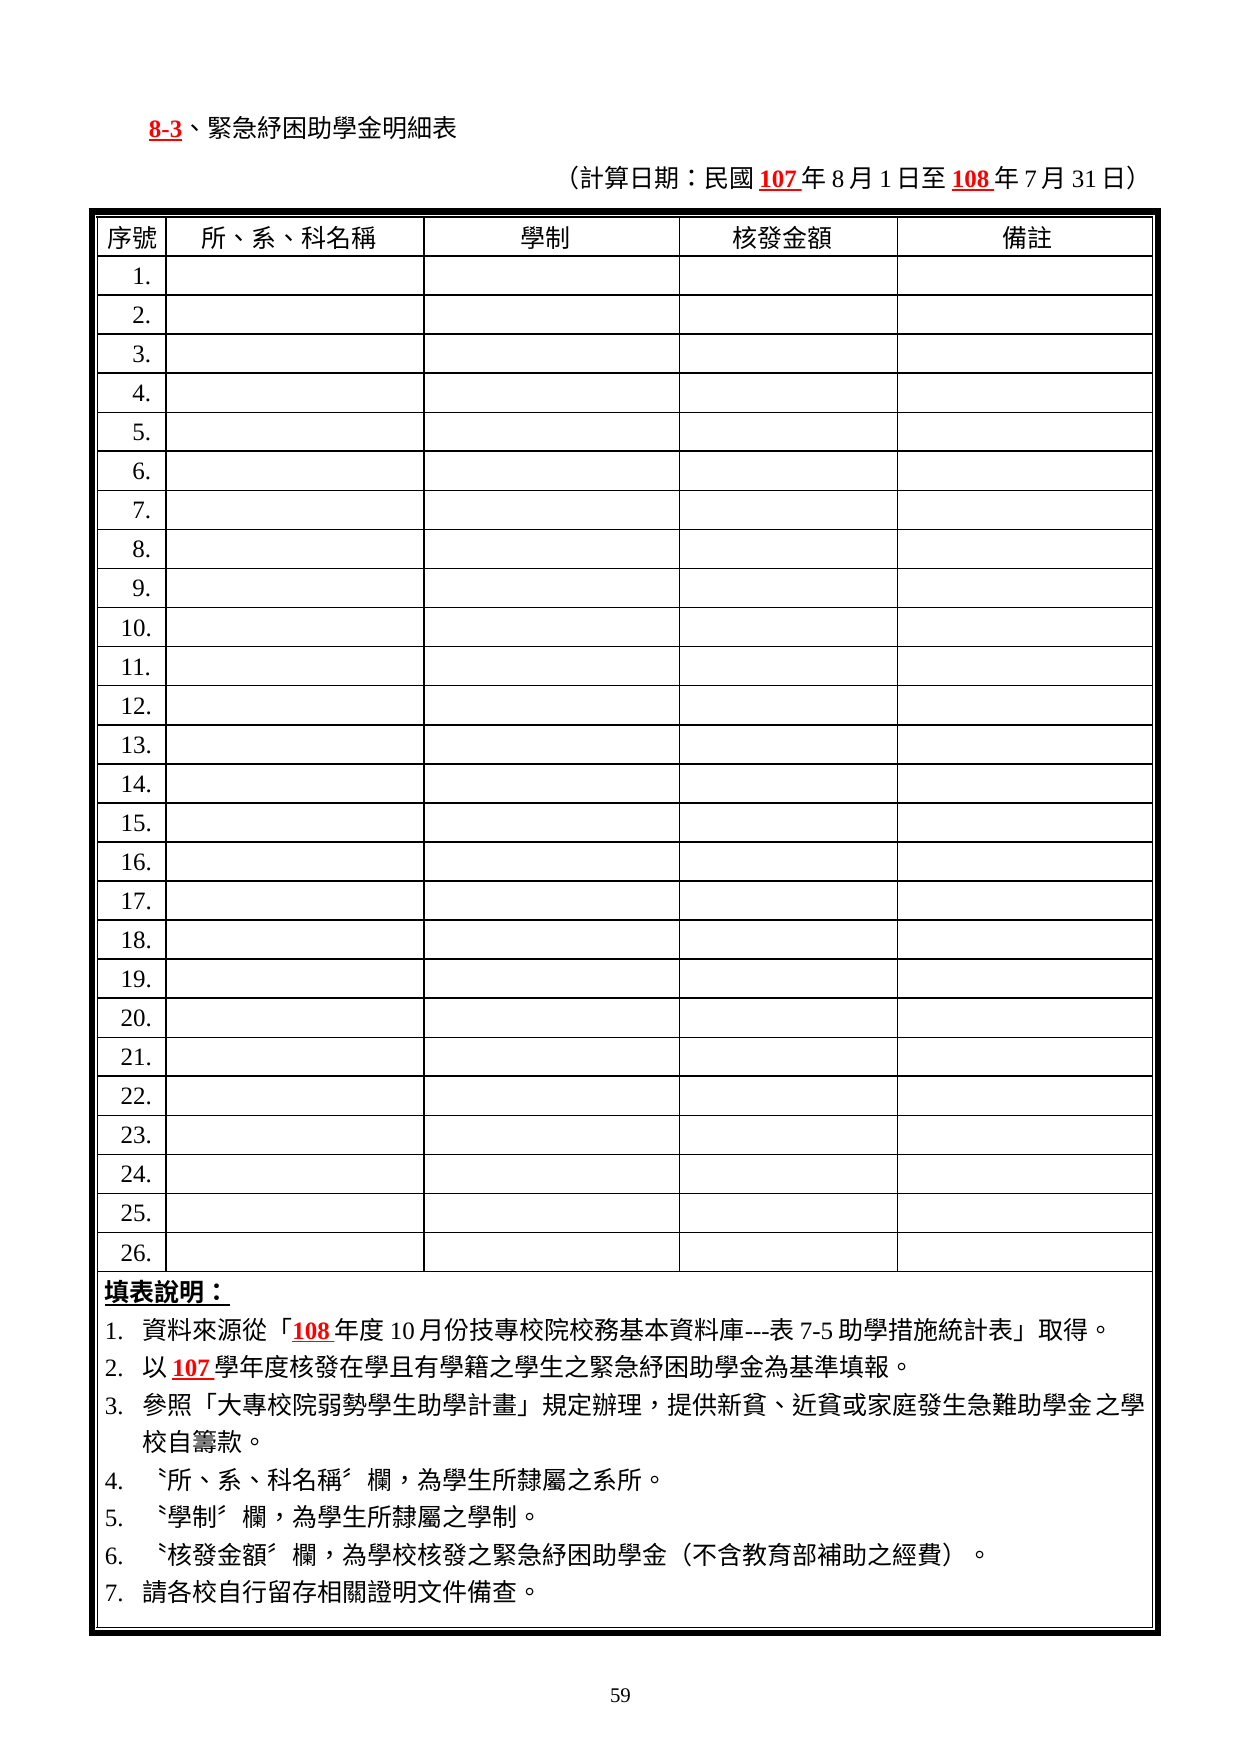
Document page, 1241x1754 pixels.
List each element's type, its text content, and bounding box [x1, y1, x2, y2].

table_cell [425, 765, 679, 802]
table_cell [680, 843, 897, 880]
table_cell 填表說明： 資料來源從「108年度10月份技專校院校務基本資料庫---表7-5助學措施統計表」取得。 以107學年度核發在學且有學籍之學生之緊急紓困助學金為基準填報。 參照「大專校院弱勢學生助學計畫」規定辦理，提供新貧、近貧或家庭發生急難助學金之學校自籌款。 〝所、系、科名稱〞欄，為學生所隸屬之系所。 〝學制〞欄，為學生所隸屬之學制。 〝核發金額〞欄，為學校核發之緊急紓困助學金（不含教育部補助之經費）。 請各校自行留存相關證明文件備查。 [98, 1272, 1152, 1626]
table_cell [167, 608, 423, 646]
table_cell [167, 726, 423, 763]
table_cell [898, 765, 1152, 802]
table_cell [167, 1155, 423, 1193]
table_cell [167, 569, 423, 607]
table_cell [898, 686, 1152, 724]
table_cell [680, 647, 897, 685]
table_cell [167, 765, 423, 802]
table_cell [898, 569, 1152, 607]
table_cell [680, 413, 897, 450]
table_cell [425, 569, 679, 607]
table_cell [425, 374, 679, 411]
table_cell [98, 921, 165, 958]
table_cell [98, 647, 165, 685]
table_cell [898, 843, 1152, 880]
table_cell [680, 999, 897, 1036]
table_cell [680, 569, 897, 607]
table_cell [167, 960, 423, 997]
table_cell [680, 765, 897, 802]
table_cell [898, 491, 1152, 528]
table_cell [167, 921, 423, 958]
table_cell [898, 921, 1152, 958]
table_cell [425, 296, 679, 333]
table_cell [680, 1116, 897, 1153]
table_cell [425, 647, 679, 685]
table_cell [98, 960, 165, 997]
table_cell [425, 491, 679, 528]
table_cell [167, 452, 423, 489]
table_cell [680, 608, 897, 646]
table_cell [167, 1233, 423, 1271]
table_cell [680, 257, 897, 294]
table_cell [898, 1194, 1152, 1232]
table_cell [425, 530, 679, 568]
table_cell [898, 530, 1152, 568]
table_cell [167, 1116, 423, 1153]
table_cell [898, 960, 1152, 997]
table_cell [167, 296, 423, 333]
table_cell [98, 1233, 165, 1271]
table_header 備註 [898, 218, 1152, 255]
table_cell [898, 296, 1152, 333]
table_cell [680, 1194, 897, 1232]
table_cell [425, 960, 679, 997]
text 8-3、緊急紓困助學金明細表 [105, 108, 1152, 146]
table_cell [167, 647, 423, 685]
table_cell [425, 921, 679, 958]
table_cell [98, 413, 165, 450]
table_cell [425, 882, 679, 919]
table_cell [680, 686, 897, 724]
table_cell [898, 999, 1152, 1036]
table_cell [680, 530, 897, 568]
table_cell [167, 1038, 423, 1075]
table_cell [898, 608, 1152, 646]
table_cell [98, 1116, 165, 1153]
text （計算日期：民國107年8月1日至108年7月31日） [87, 158, 1152, 196]
table_cell [680, 491, 897, 528]
table_cell [167, 882, 423, 919]
table_cell [98, 296, 165, 333]
table_cell [167, 999, 423, 1036]
table_cell [898, 1116, 1152, 1153]
table_cell [98, 1038, 165, 1075]
table_cell [425, 726, 679, 763]
table_cell [425, 452, 679, 489]
table_cell [167, 843, 423, 880]
table_cell [425, 686, 679, 724]
table_cell [167, 804, 423, 841]
table_cell [425, 843, 679, 880]
table_cell [898, 1233, 1152, 1271]
table_cell [98, 569, 165, 607]
table_cell [425, 804, 679, 841]
table_cell [898, 413, 1152, 450]
table_cell [425, 1116, 679, 1153]
table_cell [898, 452, 1152, 489]
table_cell [898, 1077, 1152, 1114]
table_cell [680, 921, 897, 958]
table_cell [98, 843, 165, 880]
table_cell [167, 530, 423, 568]
table_cell [898, 374, 1152, 411]
table_cell [680, 1038, 897, 1075]
table_cell [680, 726, 897, 763]
table_cell [167, 413, 423, 450]
table_cell [680, 296, 897, 333]
table_cell [425, 1155, 679, 1193]
table_cell [425, 608, 679, 646]
table_cell [98, 452, 165, 489]
table_cell [898, 257, 1152, 294]
table_cell [98, 335, 165, 372]
table_cell [680, 882, 897, 919]
table_cell [680, 1077, 897, 1114]
table_cell [98, 530, 165, 568]
table_cell [98, 882, 165, 919]
table_cell [680, 452, 897, 489]
table_header 序號 [98, 218, 165, 255]
table_cell [425, 1233, 679, 1271]
table_cell [898, 1155, 1152, 1193]
table_cell [425, 999, 679, 1036]
table_cell [98, 257, 165, 294]
table_cell [425, 1194, 679, 1232]
table_cell [680, 374, 897, 411]
table_cell [167, 257, 423, 294]
table_cell [98, 726, 165, 763]
table_cell [898, 335, 1152, 372]
table_cell [680, 1233, 897, 1271]
table_cell [98, 1194, 165, 1232]
table_cell [898, 647, 1152, 685]
table_cell [680, 804, 897, 841]
table_cell [680, 335, 897, 372]
table_cell [898, 882, 1152, 919]
table_cell [98, 765, 165, 802]
table_cell [425, 1038, 679, 1075]
table_cell [425, 1077, 679, 1114]
table_cell [98, 608, 165, 646]
table_cell [98, 374, 165, 411]
table_cell [167, 491, 423, 528]
table_cell [167, 335, 423, 372]
table_cell [898, 804, 1152, 841]
table_cell [98, 804, 165, 841]
table_cell [167, 1194, 423, 1232]
table_cell [98, 491, 165, 528]
table_cell [425, 257, 679, 294]
table_header 學制 [425, 218, 679, 255]
table_cell [680, 960, 897, 997]
table_cell [98, 1155, 165, 1193]
table_cell [167, 1077, 423, 1114]
table_cell [680, 1155, 897, 1193]
table_cell [98, 1077, 165, 1114]
table_cell [98, 686, 165, 724]
table_cell [425, 335, 679, 372]
table_cell [98, 999, 165, 1036]
table_cell [167, 374, 423, 411]
table_cell [898, 726, 1152, 763]
table_header 核發金額 [680, 218, 897, 255]
table_cell [898, 1038, 1152, 1075]
table_cell [167, 686, 423, 724]
table_cell [425, 413, 679, 450]
table_header 所、系、科名稱 [167, 218, 423, 255]
